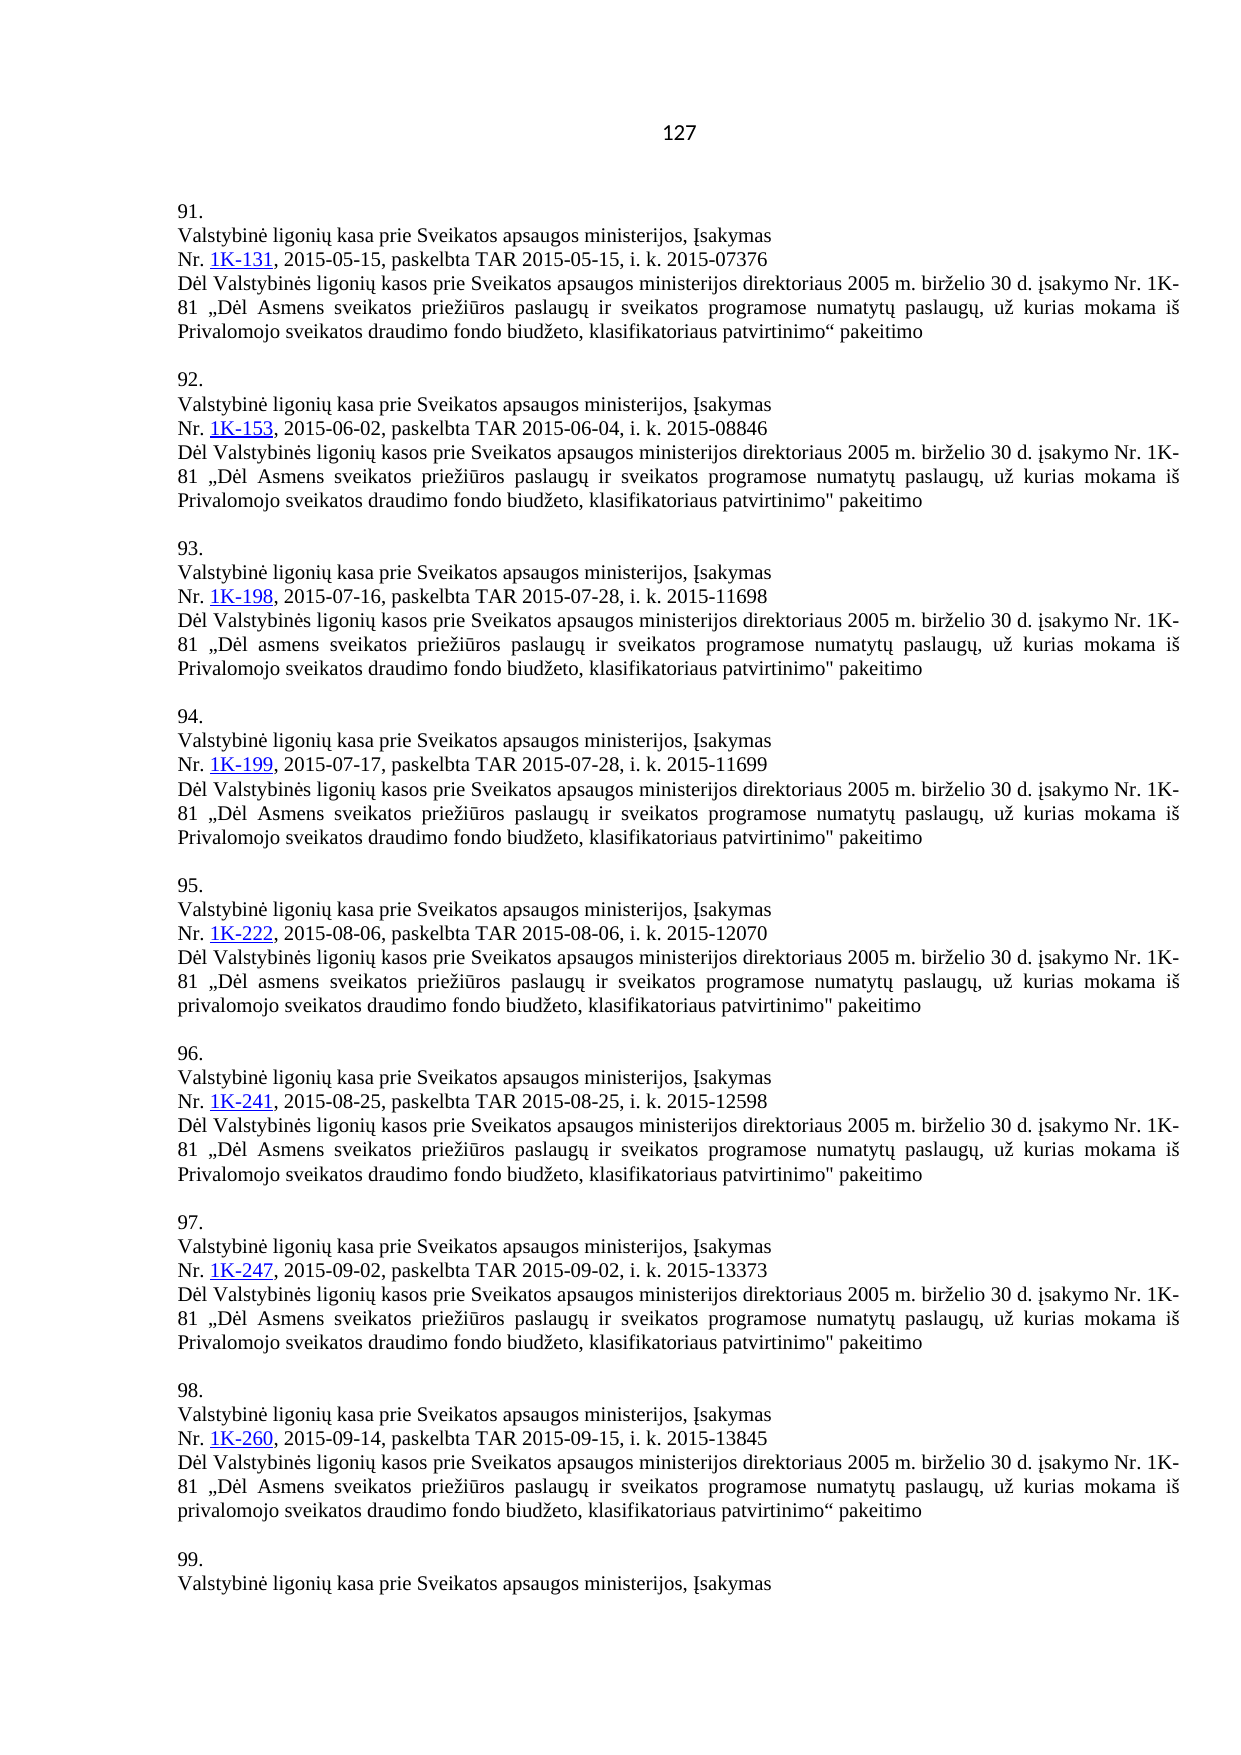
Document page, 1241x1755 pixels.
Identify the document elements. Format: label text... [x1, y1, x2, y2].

text Nr. 1K-153, 2015-06-02, paskelbta TAR 2015-06-04, i. k. 2015-08846 [177, 416, 1181, 439]
text Valstybinė ligonių kasa prie Sveikatos apsaugos ministerijos, Įsakymas [177, 1234, 1181, 1258]
text Dėl Valstybinės ligonių kasos prie Sveikatos apsaugos ministerijos direktoriaus 2005 m. birželio 30 d. įsakymo Nr. 1K-81 „Dėl Asmens sveikatos priežiūros paslaugų ir sveikatos programose numatytų paslaugų, už kurias mokama iš Privalomojo sveikatos draudimo fondo biudžeto, klasifikatoriaus patvirtinimo" pakeitimo [177, 776, 1181, 849]
text Dėl Valstybinės ligonių kasos prie Sveikatos apsaugos ministerijos direktoriaus 2005 m. birželio 30 d. įsakymo Nr. 1K-81 „Dėl Asmens sveikatos priežiūros paslaugų ir sveikatos programose numatytų paslaugų, už kurias mokama iš Privalomojo sveikatos draudimo fondo biudžeto, klasifikatoriaus patvirtinimo" pakeitimo [177, 1282, 1181, 1354]
text Valstybinė ligonių kasa prie Sveikatos apsaugos ministerijos, Įsakymas [177, 728, 1181, 752]
text Valstybinė ligonių kasa prie Sveikatos apsaugos ministerijos, Įsakymas [177, 1571, 1181, 1594]
text Nr. 1K-199, 2015-07-17, paskelbta TAR 2015-07-28, i. k. 2015-11699 [177, 752, 1181, 776]
text Nr. 1K-241, 2015-08-25, paskelbta TAR 2015-08-25, i. k. 2015-12598 [177, 1089, 1181, 1113]
text Nr. 1K-131, 2015-05-15, paskelbta TAR 2015-05-15, i. k. 2015-07376 [177, 247, 1181, 271]
text Valstybinė ligonių kasa prie Sveikatos apsaugos ministerijos, Įsakymas [177, 560, 1181, 584]
text Nr. 1K-222, 2015-08-06, paskelbta TAR 2015-08-06, i. k. 2015-12070 [177, 921, 1181, 945]
text 93. [177, 536, 1181, 560]
text 99. [177, 1546, 1181, 1571]
text Nr. 1K-260, 2015-09-14, paskelbta TAR 2015-09-15, i. k. 2015-13845 [177, 1426, 1181, 1450]
text 94. [177, 704, 1181, 728]
text 98. [177, 1378, 1181, 1402]
text Valstybinė ligonių kasa prie Sveikatos apsaugos ministerijos, Įsakymas [177, 223, 1181, 247]
text Valstybinė ligonių kasa prie Sveikatos apsaugos ministerijos, Įsakymas [177, 1065, 1181, 1089]
text Valstybinė ligonių kasa prie Sveikatos apsaugos ministerijos, Įsakymas [177, 391, 1181, 416]
text Nr. 1K-198, 2015-07-16, paskelbta TAR 2015-07-28, i. k. 2015-11698 [177, 584, 1181, 608]
text Dėl Valstybinės ligonių kasos prie Sveikatos apsaugos ministerijos direktoriaus 2005 m. birželio 30 d. įsakymo Nr. 1K-81 „Dėl Asmens sveikatos priežiūros paslaugų ir sveikatos programose numatytų paslaugų, už kurias mokama iš privalomojo sveikatos draudimo fondo biudžeto, klasifikatoriaus patvirtinimo“ pakeitimo [177, 1450, 1181, 1522]
text 91. [177, 199, 1181, 223]
text Dėl Valstybinės ligonių kasos prie Sveikatos apsaugos ministerijos direktoriaus 2005 m. birželio 30 d. įsakymo Nr. 1K-81 „Dėl asmens sveikatos priežiūros paslaugų ir sveikatos programose numatytų paslaugų, už kurias mokama iš Privalomojo sveikatos draudimo fondo biudžeto, klasifikatoriaus patvirtinimo" pakeitimo [177, 608, 1181, 680]
text Nr. 1K-247, 2015-09-02, paskelbta TAR 2015-09-02, i. k. 2015-13373 [177, 1258, 1181, 1282]
text 92. [177, 367, 1181, 391]
text 95. [177, 873, 1181, 897]
text Dėl Valstybinės ligonių kasos prie Sveikatos apsaugos ministerijos direktoriaus 2005 m. birželio 30 d. įsakymo Nr. 1K-81 „Dėl asmens sveikatos priežiūros paslaugų ir sveikatos programose numatytų paslaugų, už kurias mokama iš privalomojo sveikatos draudimo fondo biudžeto, klasifikatoriaus patvirtinimo" pakeitimo [177, 945, 1181, 1017]
text Valstybinė ligonių kasa prie Sveikatos apsaugos ministerijos, Įsakymas [177, 897, 1181, 921]
text 96. [177, 1041, 1181, 1065]
text 97. [177, 1209, 1181, 1234]
text Dėl Valstybinės ligonių kasos prie Sveikatos apsaugos ministerijos direktoriaus 2005 m. birželio 30 d. įsakymo Nr. 1K-81 „Dėl Asmens sveikatos priežiūros paslaugų ir sveikatos programose numatytų paslaugų, už kurias mokama iš Privalomojo sveikatos draudimo fondo biudžeto, klasifikatoriaus patvirtinimo“ pakeitimo [177, 271, 1181, 343]
text Dėl Valstybinės ligonių kasos prie Sveikatos apsaugos ministerijos direktoriaus 2005 m. birželio 30 d. įsakymo Nr. 1K-81 „Dėl Asmens sveikatos priežiūros paslaugų ir sveikatos programose numatytų paslaugų, už kurias mokama iš Privalomojo sveikatos draudimo fondo biudžeto, klasifikatoriaus patvirtinimo" pakeitimo [177, 439, 1181, 512]
text Dėl Valstybinės ligonių kasos prie Sveikatos apsaugos ministerijos direktoriaus 2005 m. birželio 30 d. įsakymo Nr. 1K-81 „Dėl Asmens sveikatos priežiūros paslaugų ir sveikatos programose numatytų paslaugų, už kurias mokama iš Privalomojo sveikatos draudimo fondo biudžeto, klasifikatoriaus patvirtinimo" pakeitimo [177, 1113, 1181, 1186]
text Valstybinė ligonių kasa prie Sveikatos apsaugos ministerijos, Įsakymas [177, 1402, 1181, 1426]
